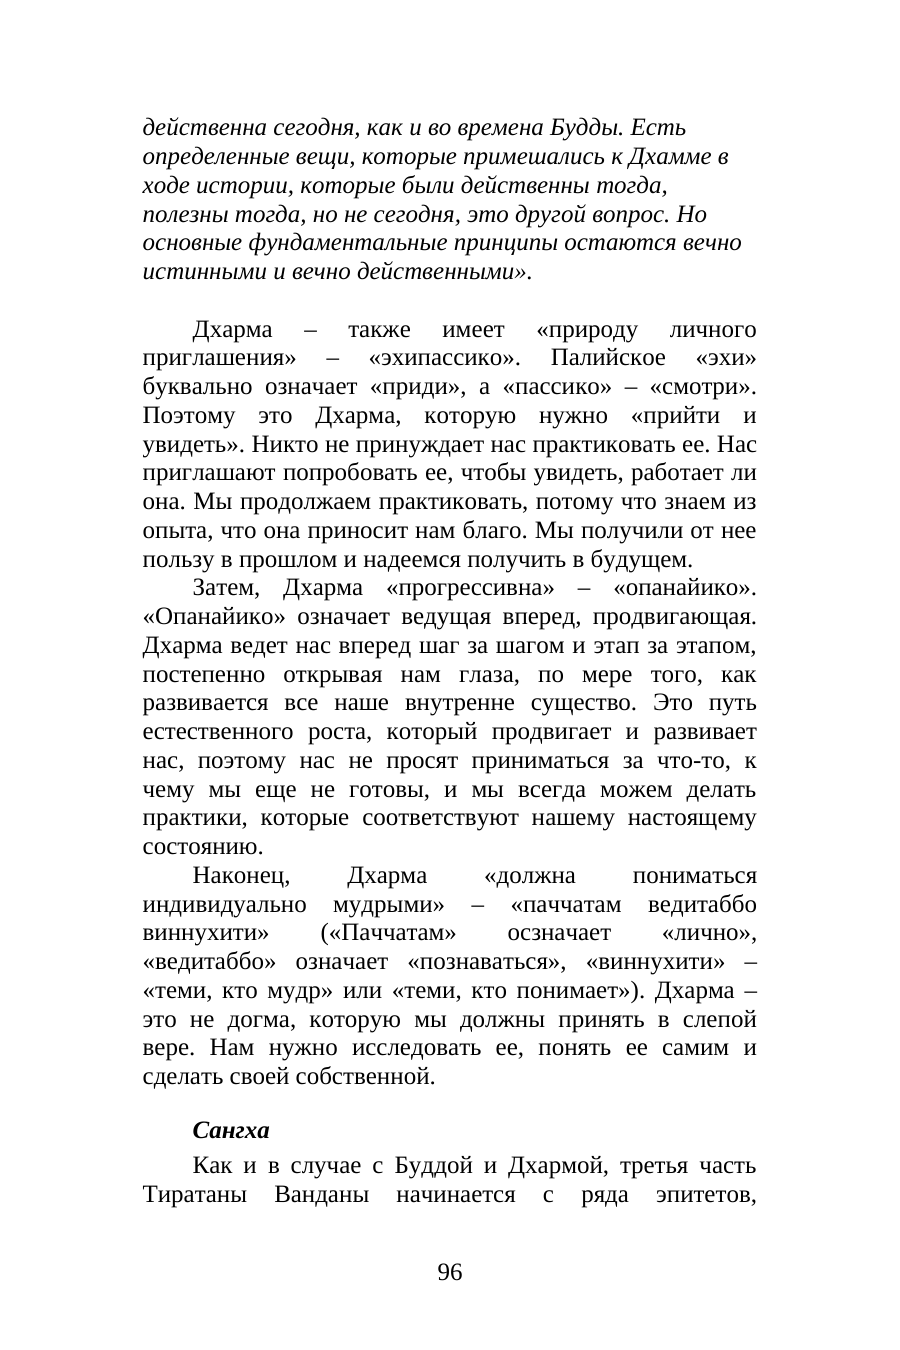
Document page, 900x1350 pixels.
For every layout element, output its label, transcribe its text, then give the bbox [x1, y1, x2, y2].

text Как и в случае с Буддой и Дхармой, третья часть Тиратаны Ванданы начинается с ряда эпитетов, [142, 1150, 757, 1207]
subtitle Сангха [142, 1115, 757, 1144]
text Затем, Дхарма «прогрессивна» – «опанайико». «Опанайико» означает ведущая вперед, продвигающая. Дхарма ведет нас вперед шаг за шагом и этап за этапом, постепенно открывая нам глаза, по мере того, как развивается все наше внутренне существо. Это путь естественного роста, который продвигает и развивает нас, поэтому нас не просят приниматься за что-то, к чему мы еще не готовы, и мы всегда можем делать практики, которые соответствуют нашему настоящему состоянию. [142, 572, 757, 860]
text Дхарма – также имеет «природу личного приглашения» – «эхипассико». Палийское «эхи» буквально означает «приди», а «пассико» – «смотри». Поэтому это Дхарма, которую нужно «прийти и увидеть». Никто не принуждает нас практиковать ее. Нас приглашают попробовать ее, чтобы увидеть, работает ли она. Мы продолжаем практиковать, потому что знаем из опыта, что она приносит нам благо. Мы получили от нее пользу в прошлом и надеемся получить в будущем. [142, 314, 757, 572]
text Наконец, Дхарма «должна пониматься индивидуально мудрыми» – «паччатам ведитаббо виннухити» («Паччатам» осзначает «лично», «ведитаббо» означает «познаваться», «виннухити» – «теми, кто мудр» или «теми, кто понимает»). Дхарма – это не догма, которую мы должны принять в слепой вере. Нам нужно исследовать ее, понять ее самим и сделать своей собственной. [142, 860, 757, 1090]
text действенна сегодня, как и во времена Будды. Есть определенные вещи, которые примешались к Дхамме в ходе истории, которые были действенны тогда, полезны тогда, но не сегодня, это другой вопрос. Но основные фундаментальные принципы остаются вечно истинными и вечно действенными». [142, 112, 757, 285]
